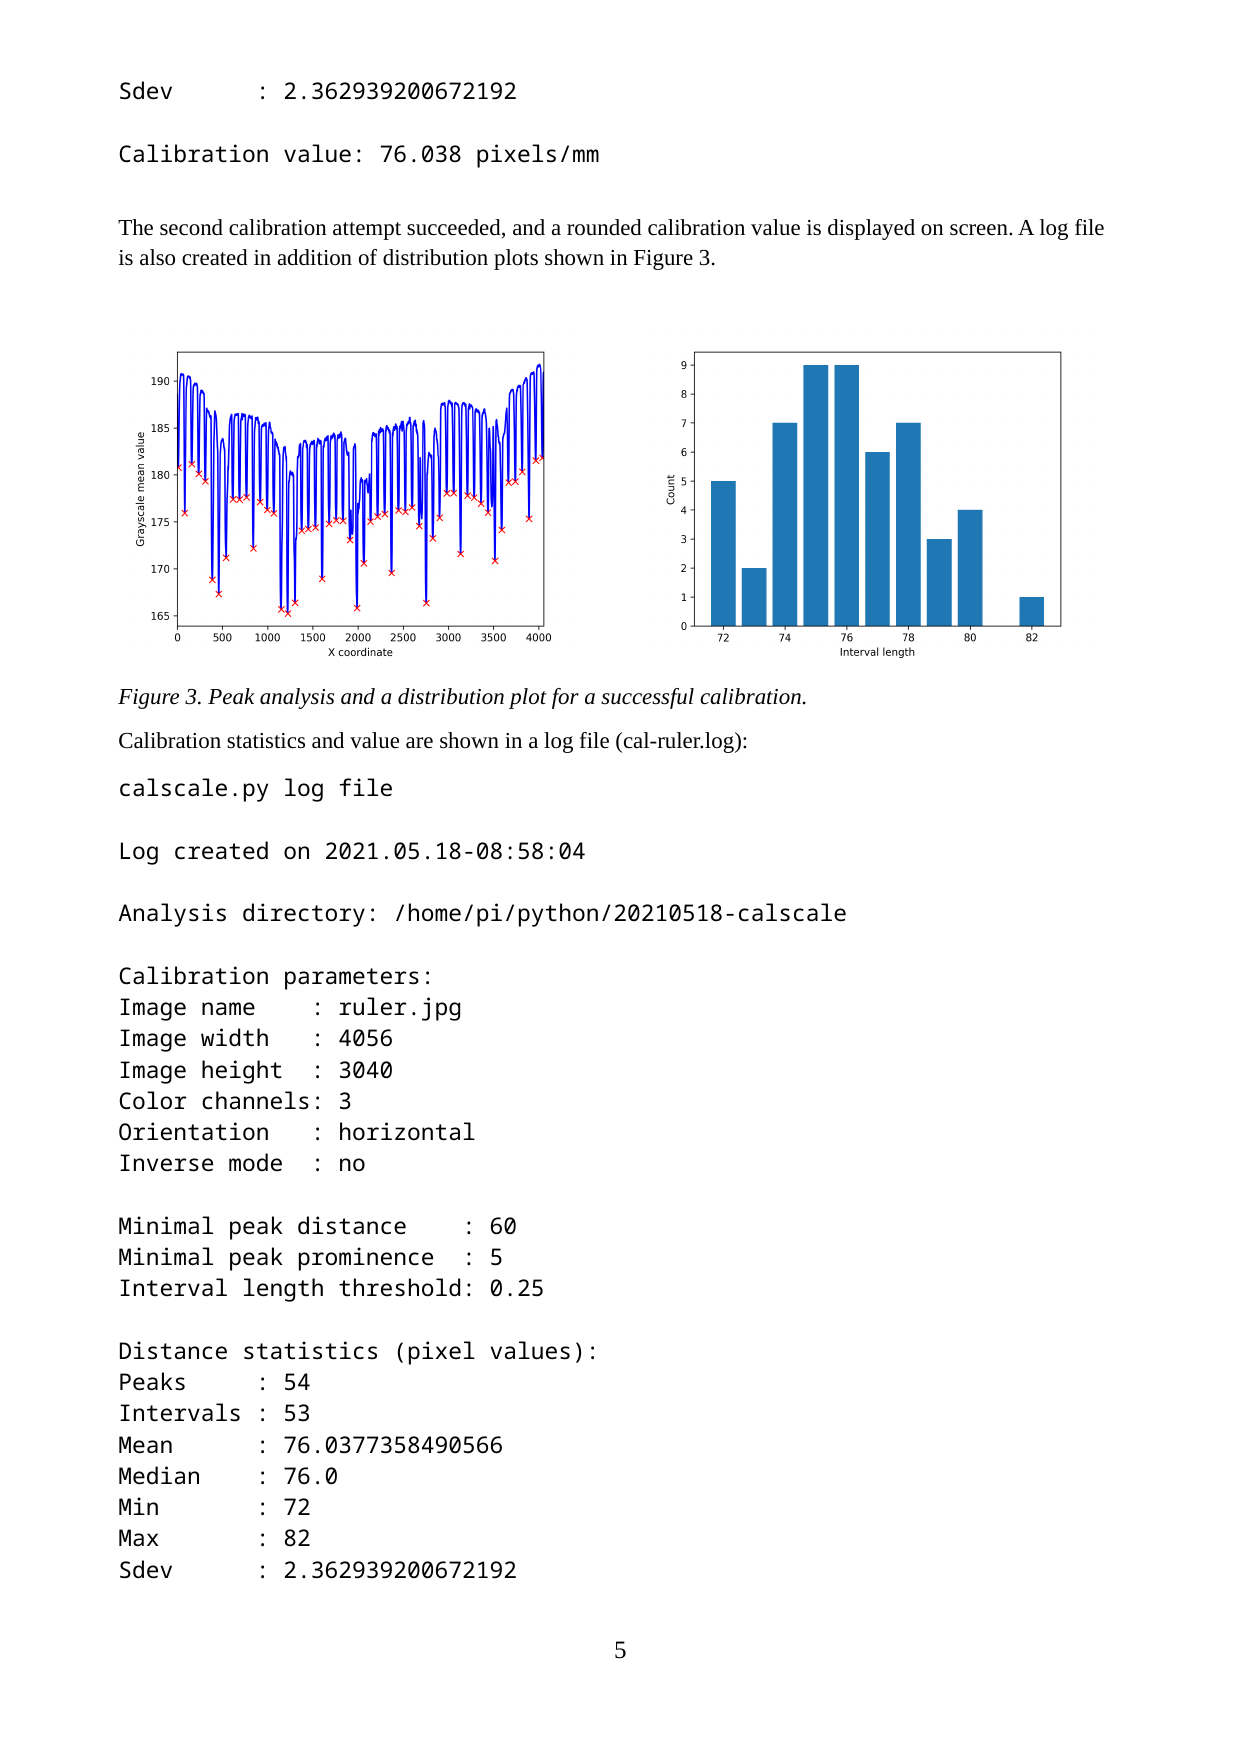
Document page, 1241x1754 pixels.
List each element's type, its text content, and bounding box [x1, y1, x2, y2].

picture [118, 310, 591, 665]
text Sdev : 2.362939200672192 Calibration value: 76.038 pixels/mm [118, 75, 1122, 169]
text The second calibration attempt succeeded, and a rounded calibration value is displayed on screen. A log file is also created in addition of distribution plots shown in Figure 3. [118, 213, 1122, 270]
text calscale.py log file Log created on 2021.05.18-08:58:04 Analysis directory: /home/pi/python/20210518-calscale Calibration parameters: Image name : ruler.jpg Image width : 4056 Image height : 3040 Color channels: 3 Orientation : horizontal Inverse mode : no Minimal peak distance : 60 Minimal peak prominence : 5 Interval length threshold: 0.25 Distance statistics (pixel values): Peaks : 54 Intervals : 53 Mean : 76.0377358490566 Median : 76.0 Min : 72 Max : 82 Sdev : 2.362939200672192 [118, 772, 1122, 1585]
picture [635, 310, 1108, 665]
text Calibration statistics and value are shown in a log file (cal-ruler.log): [118, 727, 1122, 754]
text Figure 3. Peak analysis and a distribution plot for a successful calibration. [118, 683, 1122, 709]
